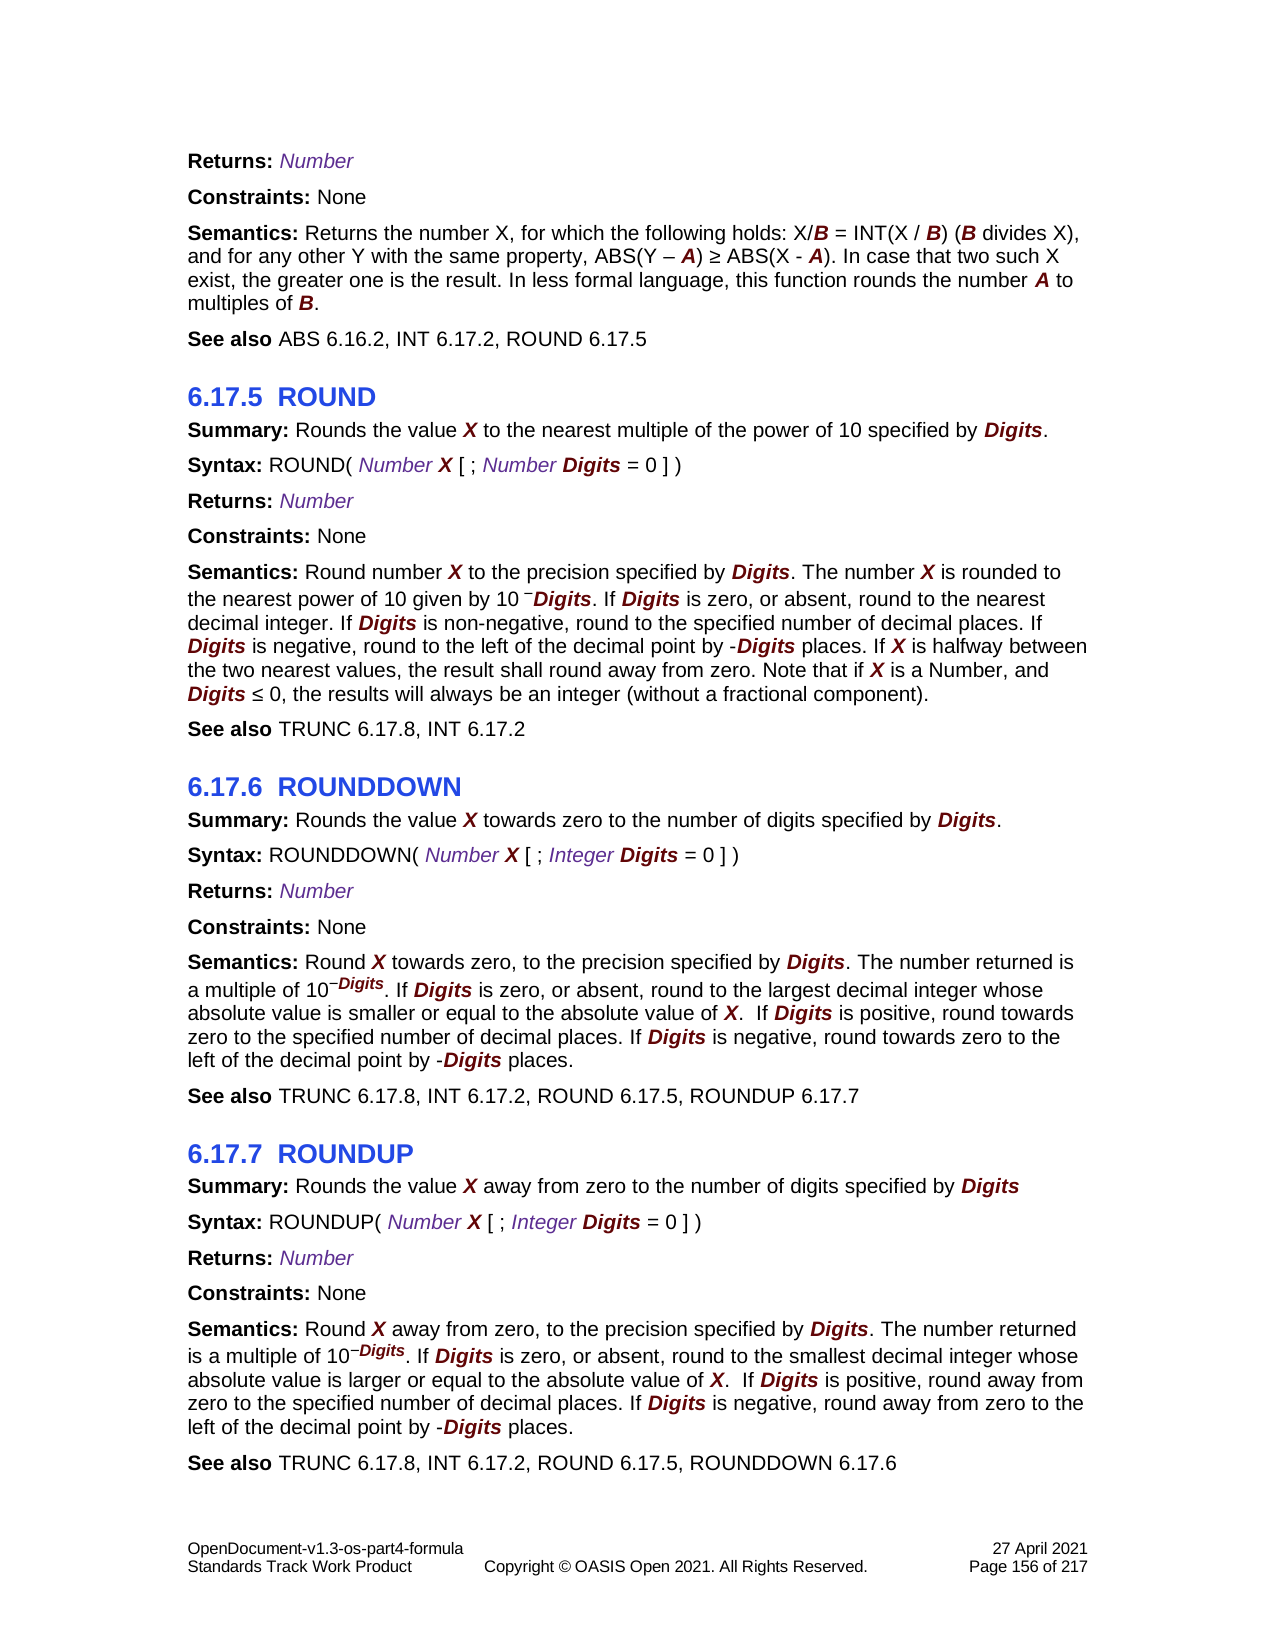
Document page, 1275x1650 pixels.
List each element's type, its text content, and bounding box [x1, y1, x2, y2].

subtitle ROUND [187, 382, 1088, 412]
text Semantics: Returns the number X, for which the following holds: X/B = INT(X / B) (B divides X), and for any other Y with the same property, ABS(Y – A) ≥ ABS(X - A). In case that two such X exist, the greater one is the result. In less formal language, this function rounds the number A to multiples of B. [187, 221, 1088, 315]
text See also TRUNC 6.17.8, INT 6.17.2 [187, 718, 1088, 741]
text Returns: Number [187, 879, 1088, 903]
text Constraints: None [187, 525, 1088, 548]
text Summary: Rounds the value X to the nearest multiple of the power of 10 specified by Digits. [187, 418, 1088, 442]
text Syntax: ROUND( Number X [ ; Number Digits = 0 ] ) [187, 454, 1088, 477]
text Returns: Number [187, 150, 1088, 173]
text Summary: Rounds the value X away from zero to the number of digits specified by Digits [187, 1175, 1088, 1198]
text Summary: Rounds the value X towards zero to the number of digits specified by Digits. [187, 808, 1088, 832]
text Returns: Number [187, 1246, 1088, 1270]
text Semantics: Round X towards zero, to the precision specified by Digits. The number returned is a multiple of 10−Digits. If Digits is zero, or absent, round to the largest decimal integer whose absolute value is smaller or equal to the absolute value of X. If Digits is positive, round towards zero to the specified number of decimal places. If Digits is negative, round towards zero to the left of the decimal point by -Digits places. [187, 951, 1088, 1072]
text Syntax: ROUNDDOWN( Number X [ ; Integer Digits = 0 ] ) [187, 844, 1088, 867]
subtitle ROUNDUP [187, 1139, 1088, 1169]
text See also TRUNC 6.17.8, INT 6.17.2, ROUND 6.17.5, ROUNDDOWN 6.17.6 [187, 1451, 1088, 1474]
text See also ABS 6.16.2, INT 6.17.2, ROUND 6.17.5 [187, 327, 1088, 351]
text Semantics: Round number X to the precision specified by Digits. The number X is rounded to the nearest power of 10 given by 10 −Digits. If Digits is zero, or absent, round to the nearest decimal integer. If Digits is non-negative, round to the specified number of decimal places. If Digits is negative, round to the left of the decimal point by -Digits places. If X is halfway between the two nearest values, the result shall round away from zero. Note that if X is a Number, and Digits ≤ 0, the results will always be an integer (without a fractional component). [187, 561, 1088, 706]
text Syntax: ROUNDUP( Number X [ ; Integer Digits = 0 ] ) [187, 1211, 1088, 1234]
text Constraints: None [187, 186, 1088, 209]
text Constraints: None [187, 915, 1088, 939]
text Semantics: Round X away from zero, to the precision specified by Digits. The number returned is a multiple of 10−Digits. If Digits is zero, or absent, round to the smallest decimal integer whose absolute value is larger or equal to the absolute value of X. If Digits is positive, round away from zero to the specified number of decimal places. If Digits is negative, round away from zero to the left of the decimal point by -Digits places. [187, 1317, 1088, 1439]
text Constraints: None [187, 1282, 1088, 1305]
text Returns: Number [187, 489, 1088, 513]
subtitle ROUNDDOWN [187, 772, 1088, 802]
text See also TRUNC 6.17.8, INT 6.17.2, ROUND 6.17.5, ROUNDUP 6.17.7 [187, 1084, 1088, 1108]
